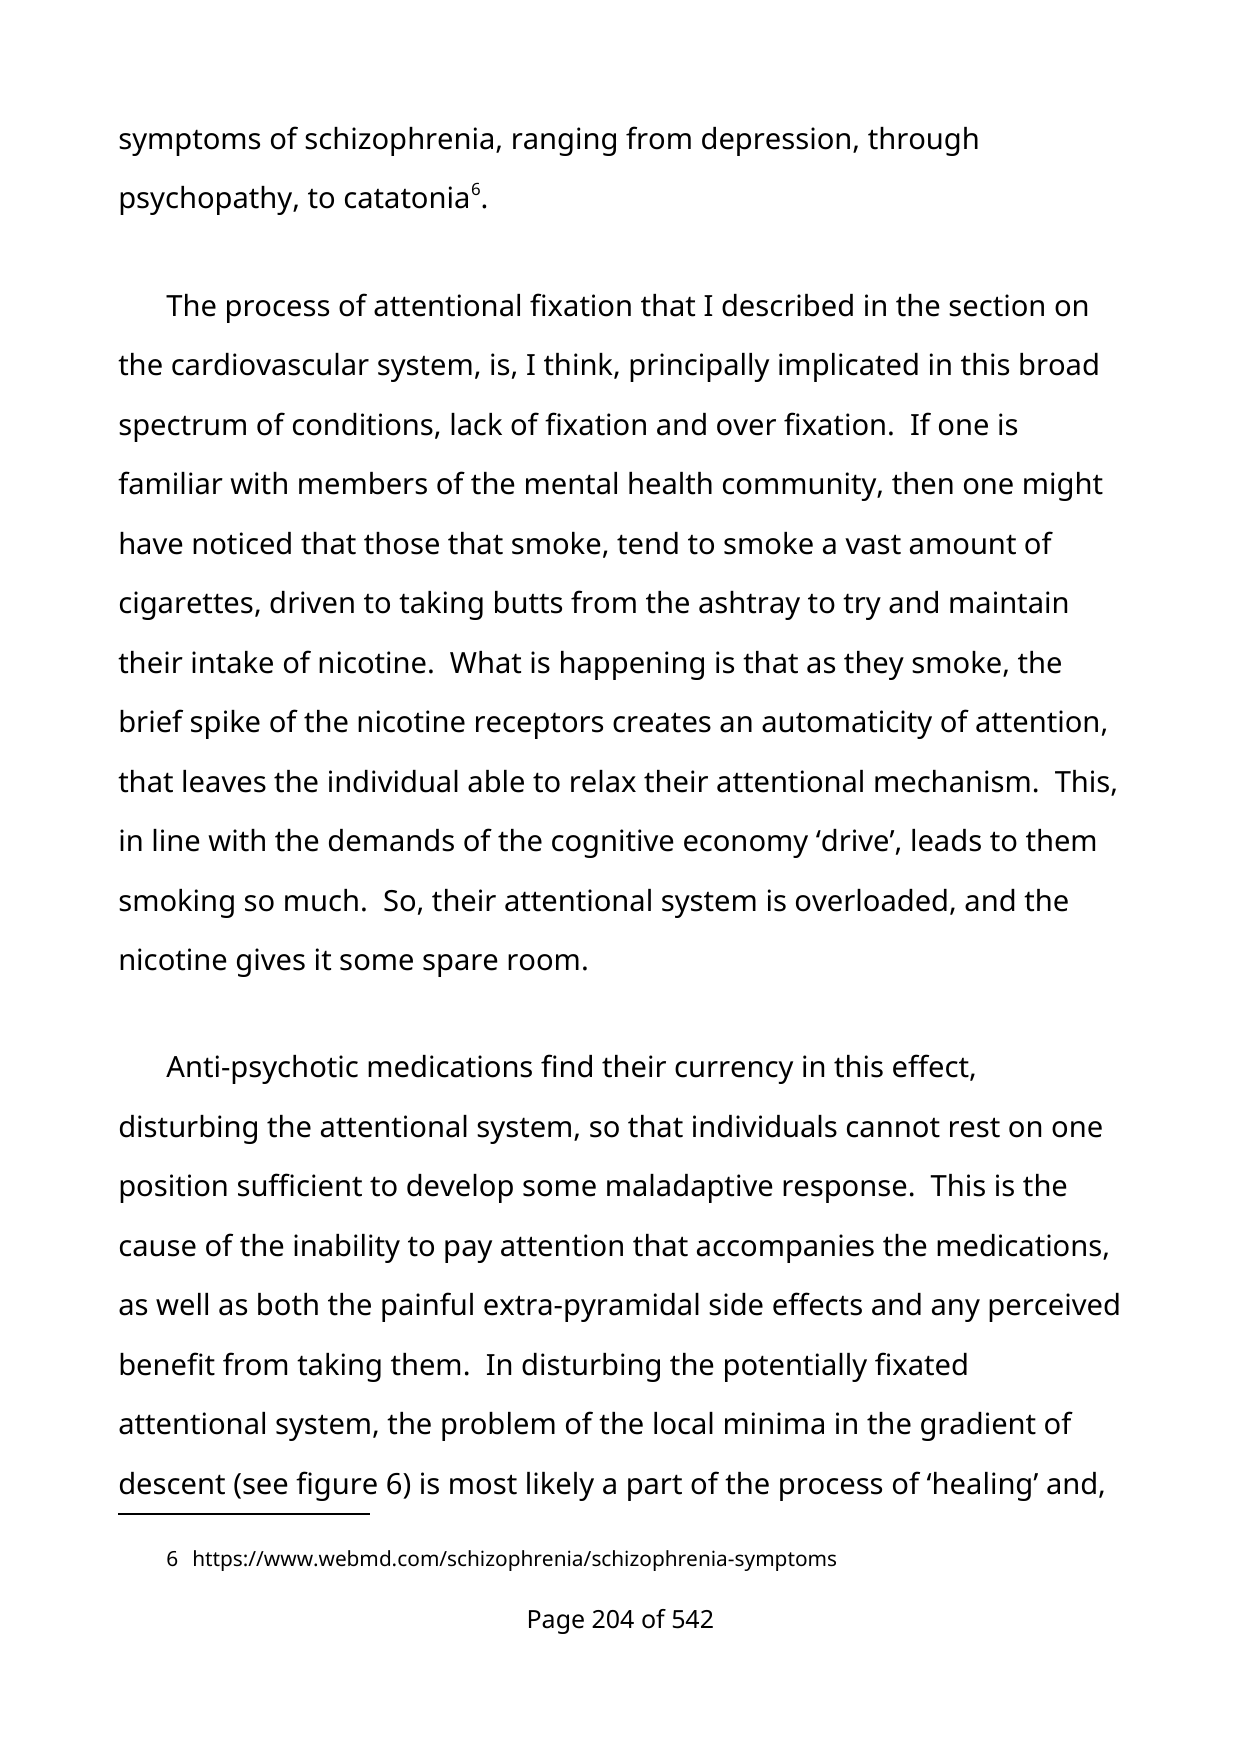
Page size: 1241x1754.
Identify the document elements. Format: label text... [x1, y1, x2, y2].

text The process of attentional fixation that I described in the section on the cardiovascular system, is, I think, principally implicated in this broad spectrum of conditions, lack of fixation and over fixation. If one is familiar with members of the mental health community, then one might have noticed that those that smoke, tend to smoke a vast amount of cigarettes, driven to taking butts from the ashtray to try and maintain their intake of nicotine. What is happening is that as they smoke, the brief spike of the nicotine receptors creates an automaticity of attention, that leaves the individual able to relax their attentional mechanism. This, in line with the demands of the cognitive economy ‘drive’, leads to them smoking so much. So, their attentional system is overloaded, and the nicotine gives it some spare room. [118, 285, 1122, 979]
text https://www.webmd.com/schizophrenia/schizophrenia-symptoms [118, 1544, 1122, 1572]
text Anti-psychotic medications find their currency in this effect, disturbing the attentional system, so that individuals cannot rest on one position sufficient to develop some maladaptive response. This is the cause of the inability to pay attention that accompanies the medications, as well as both the painful extra-pyramidal side effects and any perceived benefit from taking them. In disturbing the potentially fixated attentional system, the problem of the local minima in the gradient of descent (see figure 6) is most likely a part of the process of ‘healing’ and, [118, 1047, 1122, 1503]
text symptoms of schizophrenia, ranging from depression, through psychopathy, to catatonia. [118, 118, 1122, 217]
